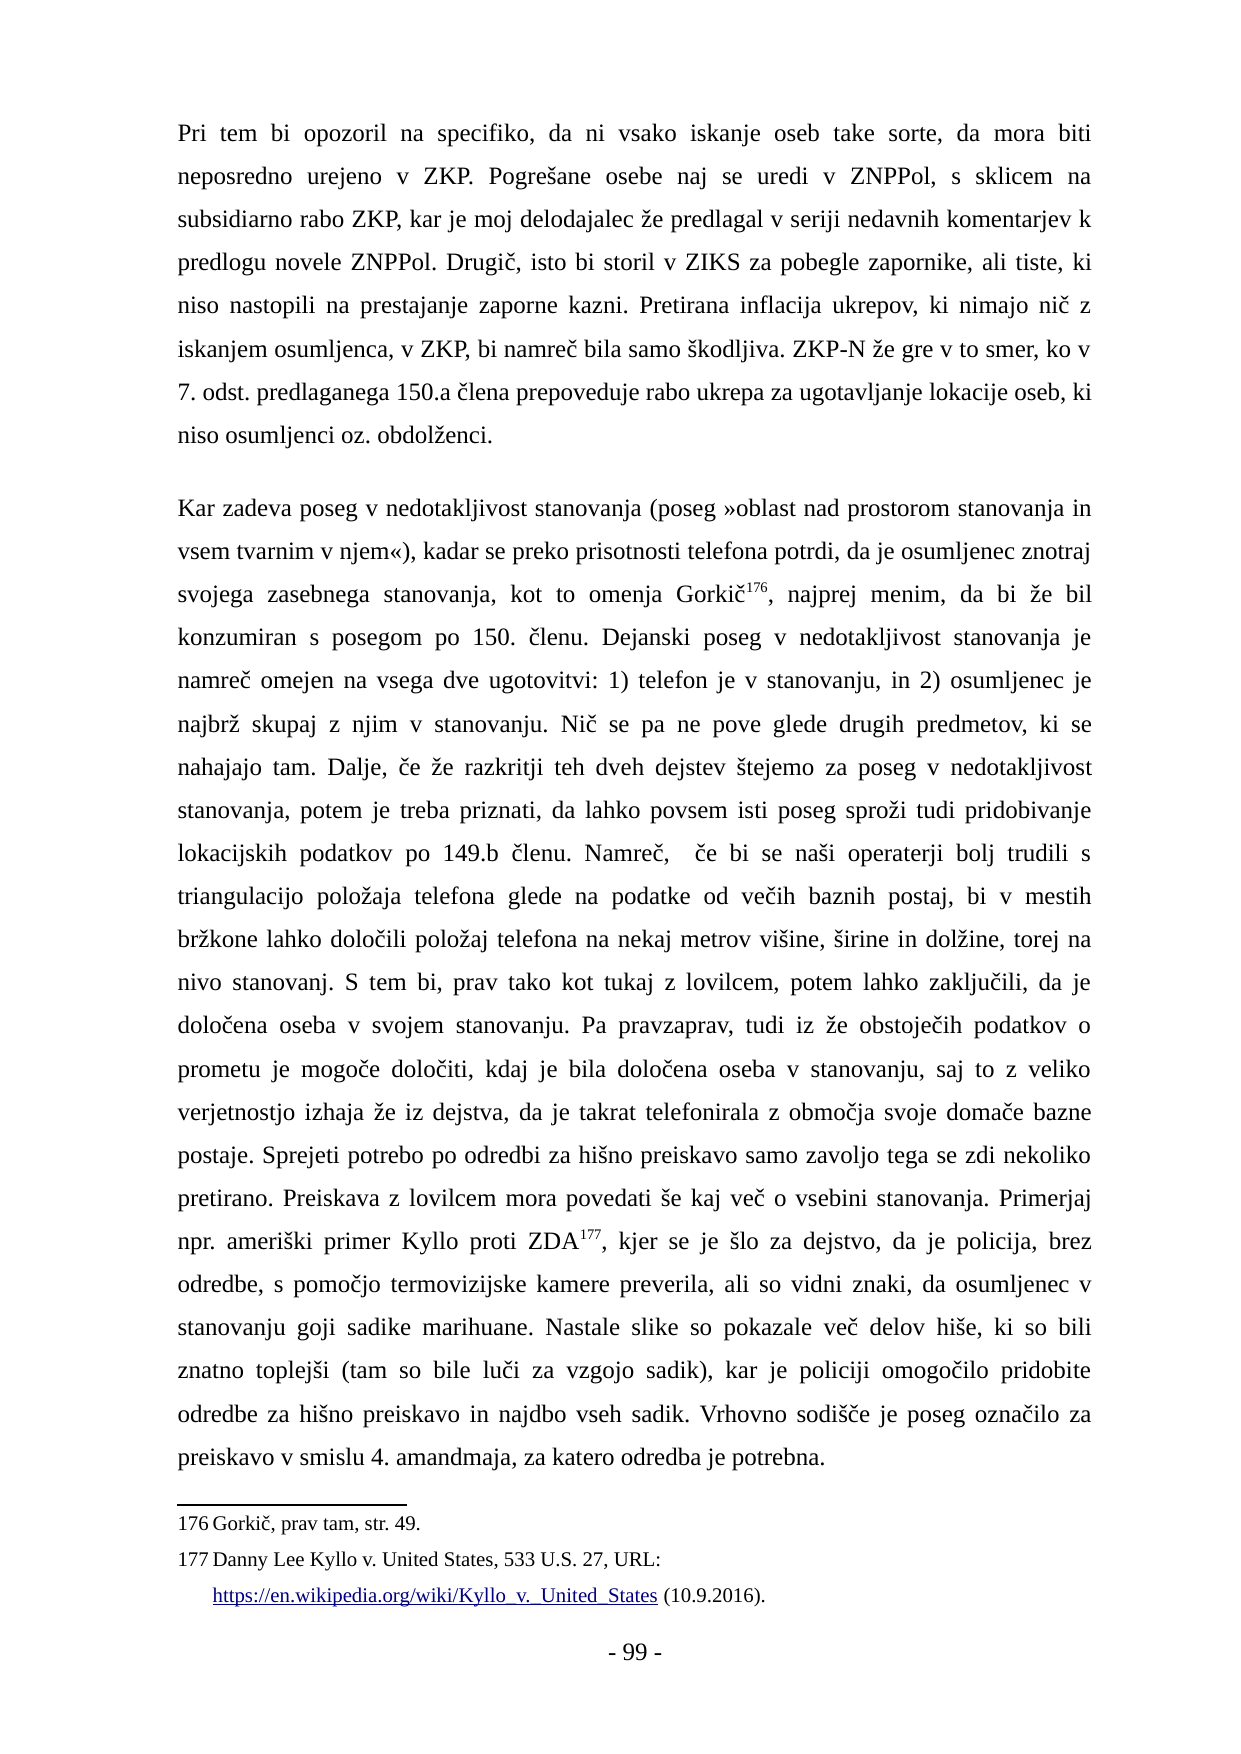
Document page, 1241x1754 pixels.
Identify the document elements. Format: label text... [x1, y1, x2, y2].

text Gorkič, prav tam, str. 49. [177, 1511, 1093, 1535]
text Pri tem bi opozoril na specifiko, da ni vsako iskanje oseb take sorte, da mora biti neposredno urejeno v ZKP. Pogrešane osebe naj se uredi v ZNPPol, s sklicem na subsidiarno rabo ZKP, kar je moj delodajalec že predlagal v seriji nedavnih komentarjev k predlogu novele ZNPPol. Drugič, isto bi storil v ZIKS za pobegle zapornike, ali tiste, ki niso nastopili na prestajanje zaporne kazni. Pretirana inflacija ukrepov, ki nimajo nič z iskanjem osumljenca, v ZKP, bi namreč bila samo škodljiva. ZKP-N že gre v to smer, ko v 7. odst. predlaganega 150.a člena prepoveduje rabo ukrepa za ugotavljanje lokacije oseb, ki niso osumljenci oz. obdolženci. [177, 118, 1093, 449]
text Danny Lee Kyllo v. United States, 533 U.S. 27, URL: https://en.wikipedia.org/wiki/Kyllo_v._United_States (10.9.2016). [177, 1547, 1093, 1607]
text Kar zadeva poseg v nedotakljivost stanovanja (poseg »oblast nad prostorom stanovanja in vsem tvarnim v njem«), kadar se preko prisotnosti telefona potrdi, da je osumljenec znotraj svojega zasebnega stanovanja, kot to omenja Gorkič, najprej menim, da bi že bil konzumiran s posegom po 150. členu. Dejanski poseg v nedotakljivost stanovanja je namreč omejen na vsega dve ugotovitvi: 1) telefon je v stanovanju, in 2) osumljenec je najbrž skupaj z njim v stanovanju. Nič se pa ne pove glede drugih predmetov, ki se nahajajo tam. Dalje, če že razkritji teh dveh dejstev štejemo za poseg v nedotakljivost stanovanja, potem je treba priznati, da lahko povsem isti poseg sproži tudi pridobivanje lokacijskih podatkov po 149.b členu. Namreč, če bi se naši operaterji bolj trudili s triangulacijo položaja telefona glede na podatke od večih baznih postaj, bi v mestih bržkone lahko določili položaj telefona na nekaj metrov višine, širine in dolžine, torej na nivo stanovanj. S tem bi, prav tako kot tukaj z lovilcem, potem lahko zaključili, da je določena oseba v svojem stanovanju. Pa pravzaprav, tudi iz že obstoječih podatkov o prometu je mogoče določiti, kdaj je bila določena oseba v stanovanju, saj to z veliko verjetnostjo izhaja že iz dejstva, da je takrat telefonirala z območja svoje domače bazne postaje. Sprejeti potrebo po odredbi za hišno preiskavo samo zavoljo tega se zdi nekoliko pretirano. Preiskava z lovilcem mora povedati še kaj več o vsebini stanovanja. Primerjaj npr. ameriški primer Kyllo proti ZDA, kjer se je šlo za dejstvo, da je policija, brez odredbe, s pomočjo termovizijske kamere preverila, ali so vidni znaki, da osumljenec v stanovanju goji sadike marihuane. Nastale slike so pokazale več delov hiše, ki so bili znatno toplejši (tam so bile luči za vzgojo sadik), kar je policiji omogočilo pridobite odredbe za hišno preiskavo in najdbo vseh sadik. Vrhovno sodišče je poseg označilo za preiskavo v smislu 4. amandmaja, za katero odredba je potrebna. [177, 493, 1093, 1471]
